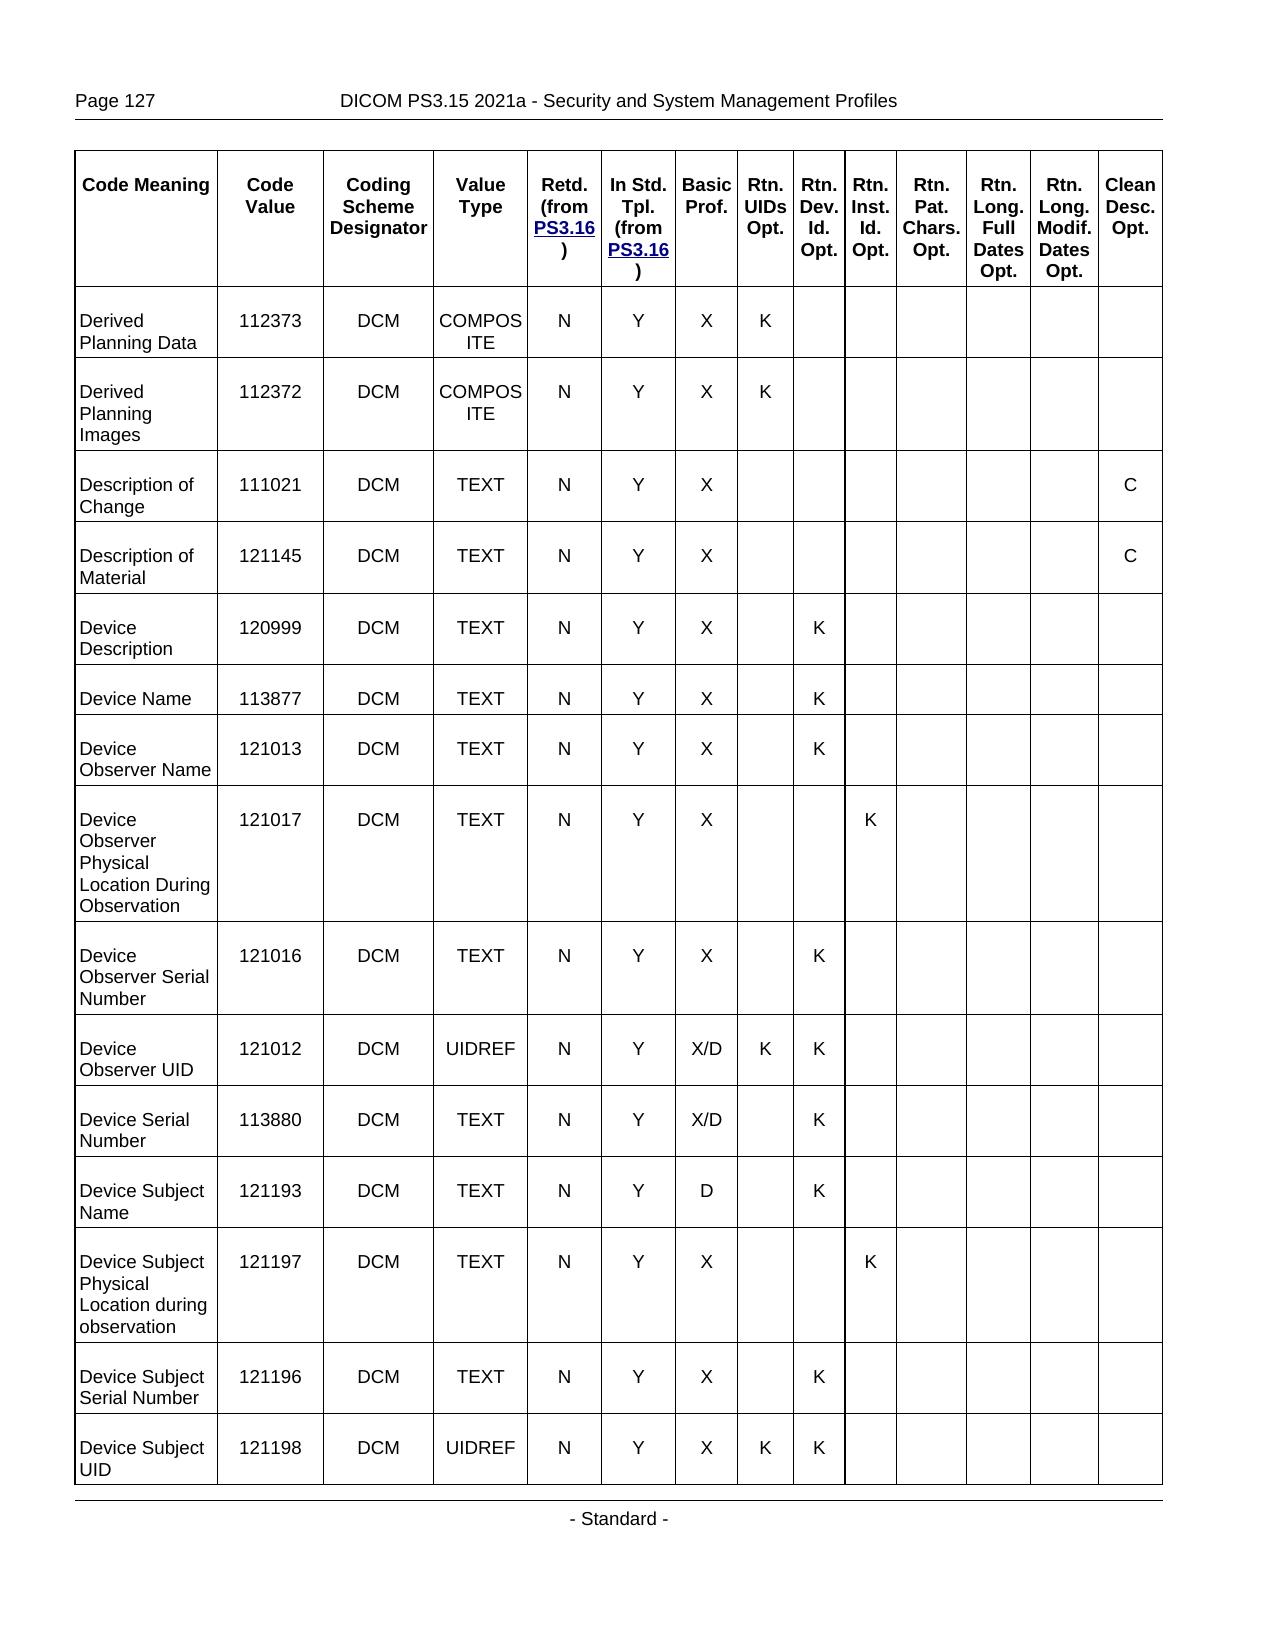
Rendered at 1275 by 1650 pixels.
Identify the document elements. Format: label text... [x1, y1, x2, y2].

table_cell 121198 [218, 1414, 323, 1484]
table_cell DCM [324, 522, 433, 592]
table_cell [846, 594, 896, 664]
table_cell [1099, 1086, 1162, 1156]
table_cell [967, 451, 1030, 521]
table_cell Derived Planning Images [76, 358, 217, 450]
table_cell [846, 522, 896, 592]
table_cell Y [602, 1015, 675, 1085]
table_cell [967, 922, 1030, 1013]
table_cell N [528, 358, 601, 450]
table_cell 121197 [218, 1228, 323, 1342]
table_cell 121017 [218, 786, 323, 921]
table_cell N [528, 1343, 601, 1413]
table_cell 121193 [218, 1157, 323, 1227]
table_cell [897, 665, 966, 713]
table_cell DCM [324, 1414, 433, 1484]
table_cell [738, 1228, 793, 1342]
table_cell [897, 451, 966, 521]
table_cell [897, 786, 966, 921]
table_cell [967, 1015, 1030, 1085]
table_cell N [528, 287, 601, 357]
table_cell K [794, 665, 844, 713]
table_cell K [738, 1414, 793, 1484]
table_cell [967, 715, 1030, 785]
table_cell [794, 287, 844, 357]
table_cell X [676, 922, 737, 1013]
table_cell [1031, 594, 1098, 664]
table_cell Device Serial Number [76, 1086, 217, 1156]
table_cell [1099, 786, 1162, 921]
table_cell [1099, 665, 1162, 713]
table_cell Y [602, 451, 675, 521]
table_cell K [846, 786, 896, 921]
table_cell X [676, 451, 737, 521]
table_cell [1031, 1086, 1098, 1156]
table_cell Y [602, 1228, 675, 1342]
table_header Coding Scheme Designator [324, 151, 433, 286]
table_cell [738, 922, 793, 1013]
table_cell [1099, 922, 1162, 1013]
table_cell Device Observer Physical Location During Observation [76, 786, 217, 921]
table_header Value Type [434, 151, 527, 286]
table_header Rtn. Long. Full Dates Opt. [967, 151, 1030, 286]
table_cell [897, 358, 966, 450]
table_cell [1099, 594, 1162, 664]
table_header Clean Desc. Opt. [1099, 151, 1162, 286]
table_cell DCM [324, 287, 433, 357]
table_cell [794, 358, 844, 450]
table_cell [1031, 665, 1098, 713]
table_cell [1099, 1414, 1162, 1484]
table_cell TEXT [434, 665, 527, 713]
table_cell 121012 [218, 1015, 323, 1085]
table_cell [967, 522, 1030, 592]
table_cell N [528, 715, 601, 785]
table_cell 121013 [218, 715, 323, 785]
table_cell TEXT [434, 1157, 527, 1227]
table_cell Derived Planning Data [76, 287, 217, 357]
table_cell [1031, 287, 1098, 357]
table_cell X [676, 1414, 737, 1484]
table_cell [1099, 287, 1162, 357]
table_cell [738, 715, 793, 785]
table_cell Device Observer UID [76, 1015, 217, 1085]
table_cell [1099, 1228, 1162, 1342]
table_cell TEXT [434, 1228, 527, 1342]
table_cell N [528, 922, 601, 1013]
table_cell K [794, 1015, 844, 1085]
table_cell Y [602, 715, 675, 785]
table_cell N [528, 522, 601, 592]
table_cell D [676, 1157, 737, 1227]
table_cell X/D [676, 1015, 737, 1085]
table_cell Y [602, 1086, 675, 1156]
table_cell TEXT [434, 715, 527, 785]
table_cell X [676, 1343, 737, 1413]
table_cell [1031, 358, 1098, 450]
table_cell Y [602, 665, 675, 713]
table_cell [1099, 1343, 1162, 1413]
table_cell 120999 [218, 594, 323, 664]
table_cell [1099, 1015, 1162, 1085]
table_cell [897, 522, 966, 592]
table_cell [967, 1228, 1030, 1342]
table_cell Y [602, 358, 675, 450]
table_cell [967, 1343, 1030, 1413]
table_cell [967, 358, 1030, 450]
table_cell N [528, 594, 601, 664]
table_cell DCM [324, 358, 433, 450]
table_cell 113880 [218, 1086, 323, 1156]
table_cell Y [602, 1414, 675, 1484]
table_cell [846, 287, 896, 357]
table_cell Device Description [76, 594, 217, 664]
table_header Rtn. Pat. Chars. Opt. [897, 151, 966, 286]
table_cell X [676, 358, 737, 450]
table_cell K [794, 594, 844, 664]
table_header Retd. (from PS3.16) [528, 151, 601, 286]
table_cell C [1099, 451, 1162, 521]
table_cell Description of Change [76, 451, 217, 521]
table_cell Y [602, 594, 675, 664]
table_cell X [676, 786, 737, 921]
table_cell Device Subject Serial Number [76, 1343, 217, 1413]
table_cell Device Observer Serial Number [76, 922, 217, 1013]
table_cell [897, 1015, 966, 1085]
table_cell Device Subject Name [76, 1157, 217, 1227]
table_cell 121145 [218, 522, 323, 592]
table_cell N [528, 1086, 601, 1156]
table_cell [897, 594, 966, 664]
table_cell X [676, 1228, 737, 1342]
table_cell [967, 287, 1030, 357]
table_cell UIDREF [434, 1414, 527, 1484]
table_cell [1099, 715, 1162, 785]
table_cell 112372 [218, 358, 323, 450]
table_cell COMPOSITE [434, 358, 527, 450]
table_cell Device Subject UID [76, 1414, 217, 1484]
table_cell Y [602, 786, 675, 921]
table_cell N [528, 665, 601, 713]
table_cell C [1099, 522, 1162, 592]
table_cell [738, 522, 793, 592]
table_cell DCM [324, 1086, 433, 1156]
table_cell [897, 922, 966, 1013]
table_cell [967, 786, 1030, 921]
table_cell N [528, 1157, 601, 1227]
table_cell [738, 451, 793, 521]
table_cell [846, 1086, 896, 1156]
table_cell TEXT [434, 451, 527, 521]
table_cell [897, 1343, 966, 1413]
table_cell [794, 1228, 844, 1342]
table_cell [846, 451, 896, 521]
table_cell [1031, 451, 1098, 521]
table_cell [846, 358, 896, 450]
table_cell [897, 1086, 966, 1156]
table_cell [1031, 786, 1098, 921]
table_cell [967, 1414, 1030, 1484]
table_cell DCM [324, 594, 433, 664]
table_cell K [846, 1228, 896, 1342]
table_cell 112373 [218, 287, 323, 357]
table_cell K [794, 1414, 844, 1484]
table_cell DCM [324, 451, 433, 521]
table_cell DCM [324, 1015, 433, 1085]
table_cell K [794, 715, 844, 785]
table_cell [738, 1086, 793, 1156]
table_cell [794, 786, 844, 921]
table_header Rtn. Long. Modif. Dates Opt. [1031, 151, 1098, 286]
table_cell [1031, 922, 1098, 1013]
table_cell 111021 [218, 451, 323, 521]
table_cell COMPOSITE [434, 287, 527, 357]
table_cell X [676, 715, 737, 785]
table_cell TEXT [434, 594, 527, 664]
table_cell K [794, 1343, 844, 1413]
table_cell K [794, 1086, 844, 1156]
table_cell 121196 [218, 1343, 323, 1413]
table_cell X [676, 594, 737, 664]
table_cell TEXT [434, 1086, 527, 1156]
table_cell UIDREF [434, 1015, 527, 1085]
table_cell DCM [324, 1157, 433, 1227]
table_header Rtn. UIDs Opt. [738, 151, 793, 286]
table_cell [1031, 1157, 1098, 1227]
table_cell DCM [324, 1228, 433, 1342]
table_cell X [676, 522, 737, 592]
table_cell TEXT [434, 922, 527, 1013]
table_cell Device Observer Name [76, 715, 217, 785]
table_cell K [794, 922, 844, 1013]
table_cell Description of Material [76, 522, 217, 592]
table_cell N [528, 1228, 601, 1342]
table_cell Y [602, 922, 675, 1013]
table_cell K [738, 287, 793, 357]
table_header In Std. Tpl. (from PS3.16) [602, 151, 675, 286]
table_cell [897, 1414, 966, 1484]
table_cell [897, 287, 966, 357]
table_cell [1099, 358, 1162, 450]
table_cell [1031, 1015, 1098, 1085]
table_cell X [676, 665, 737, 713]
table_cell TEXT [434, 1343, 527, 1413]
table_cell [1031, 1228, 1098, 1342]
table_cell DCM [324, 922, 433, 1013]
table_cell [1031, 522, 1098, 592]
table_header Code Meaning [76, 151, 217, 286]
table_cell [738, 1343, 793, 1413]
table_cell N [528, 451, 601, 521]
table_cell [1031, 715, 1098, 785]
table_cell [1099, 1157, 1162, 1227]
table_header Rtn. Dev. Id. Opt. [794, 151, 844, 286]
table_cell X [676, 287, 737, 357]
table_cell TEXT [434, 522, 527, 592]
table_cell [897, 1228, 966, 1342]
table_cell DCM [324, 665, 433, 713]
table_cell Device Name [76, 665, 217, 713]
table_cell [967, 1157, 1030, 1227]
table_cell [846, 665, 896, 713]
table_cell DCM [324, 1343, 433, 1413]
table_cell N [528, 1015, 601, 1085]
table_cell [846, 715, 896, 785]
table_cell Device Subject Physical Location during observation [76, 1228, 217, 1342]
table_cell N [528, 1414, 601, 1484]
table_cell [846, 922, 896, 1013]
table_header Rtn. Inst. Id. Opt. [846, 151, 896, 286]
table_cell Y [602, 522, 675, 592]
table_cell K [794, 1157, 844, 1227]
table_cell Y [602, 1343, 675, 1413]
table_cell X/D [676, 1086, 737, 1156]
table_cell [794, 451, 844, 521]
table_cell [846, 1414, 896, 1484]
table_cell Y [602, 287, 675, 357]
table_cell [967, 665, 1030, 713]
table_cell DCM [324, 786, 433, 921]
table_cell K [738, 358, 793, 450]
table_cell N [528, 786, 601, 921]
table_cell [967, 594, 1030, 664]
table_header Code Value [218, 151, 323, 286]
table_cell [738, 665, 793, 713]
table_cell [967, 1086, 1030, 1156]
table_cell 121016 [218, 922, 323, 1013]
table_cell [1031, 1343, 1098, 1413]
table_cell [738, 1157, 793, 1227]
table_cell [1031, 1414, 1098, 1484]
table_cell [897, 1157, 966, 1227]
table_cell [846, 1343, 896, 1413]
table_cell [738, 786, 793, 921]
table_cell [897, 715, 966, 785]
table_cell K [738, 1015, 793, 1085]
table_cell [794, 522, 844, 592]
table_cell TEXT [434, 786, 527, 921]
table_header Basic Prof. [676, 151, 737, 286]
table_cell [846, 1157, 896, 1227]
table_cell DCM [324, 715, 433, 785]
table_cell Y [602, 1157, 675, 1227]
table_cell 113877 [218, 665, 323, 713]
table_cell [738, 594, 793, 664]
table_cell [846, 1015, 896, 1085]
